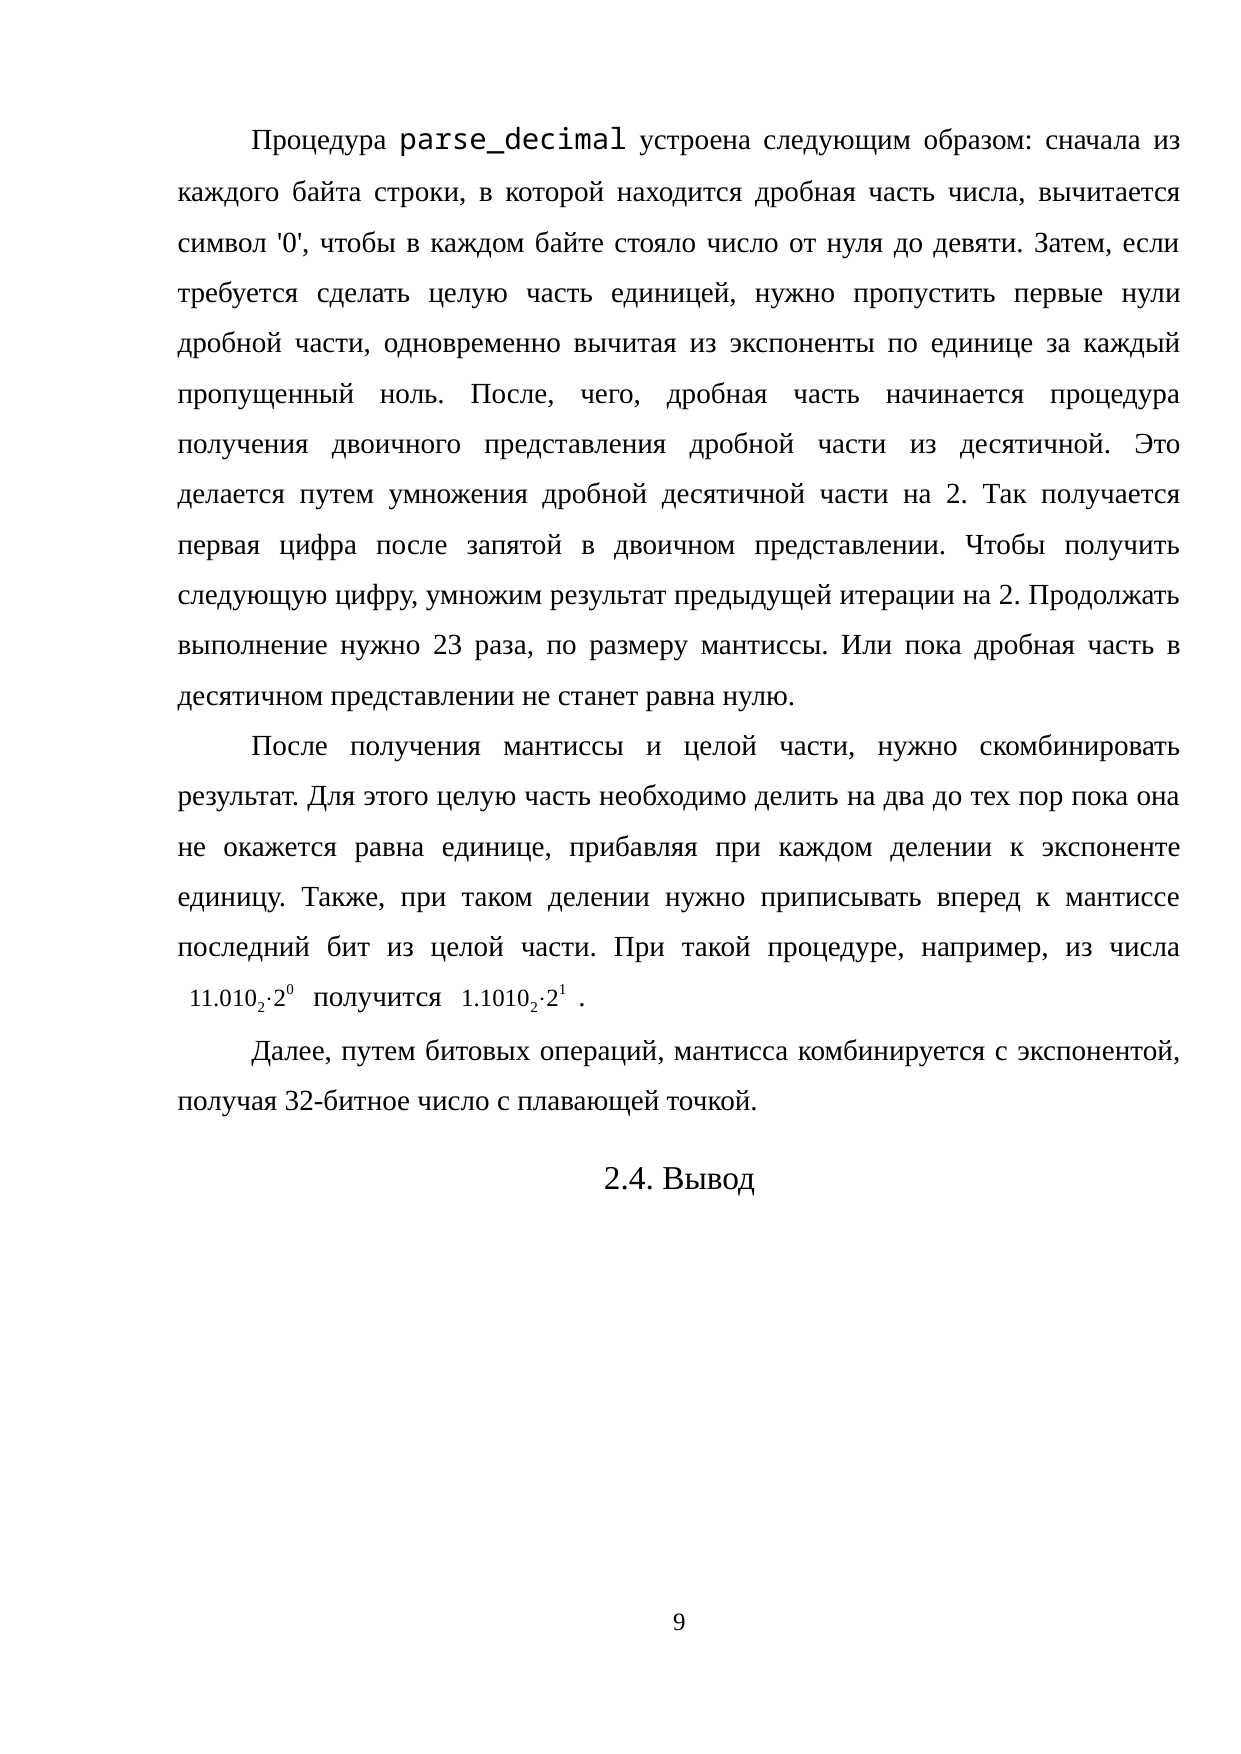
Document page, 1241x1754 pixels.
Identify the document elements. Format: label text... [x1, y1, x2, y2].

text Процедура parse_decimal устроена следующим образом: сначала из каждого байта строки, в которой находится дробная часть числа, вычитается символ '0', чтобы в каждом байте стояло число от нуля до девяти. Затем, если требуется сделать целую часть единицей, нужно пропустить первые нули дробной части, одновременно вычитая из экспоненты по единице за каждый пропущенный ноль. После, чего, дробная часть начинается процедура получения двоичного представления дробной части из десятичной. Это делается путем умножения дробной десятичной части на 2. Так получается первая цифра после запятой в двоичном представлении. Чтобы получить следующую цифру, умножим результат предыдущей итерации на 2. Продолжать выполнение нужно 23 раза, по размеру мантиссы. Или пока дробная часть в десятичном представлении не станет равна нулю. [177, 118, 1181, 711]
text После получения мантиссы и целой части, нужно скомбинировать результат. Для этого целую часть необходимо делить на два до тех пор пока она не окажется равна единице, прибавляя при каждом делении к экспоненте единицу. Также, при таком делении нужно приписывать вперед к мантиссе последний бит из целой части. При такой процедуре, например, из числа получится . [177, 728, 1181, 1016]
text Далее, путем битовых операций, мантисса комбинируется с экспонентой, получая 32-битное число с плавающей точкой. [177, 1033, 1181, 1117]
subtitle Вывод [177, 1158, 1181, 1197]
